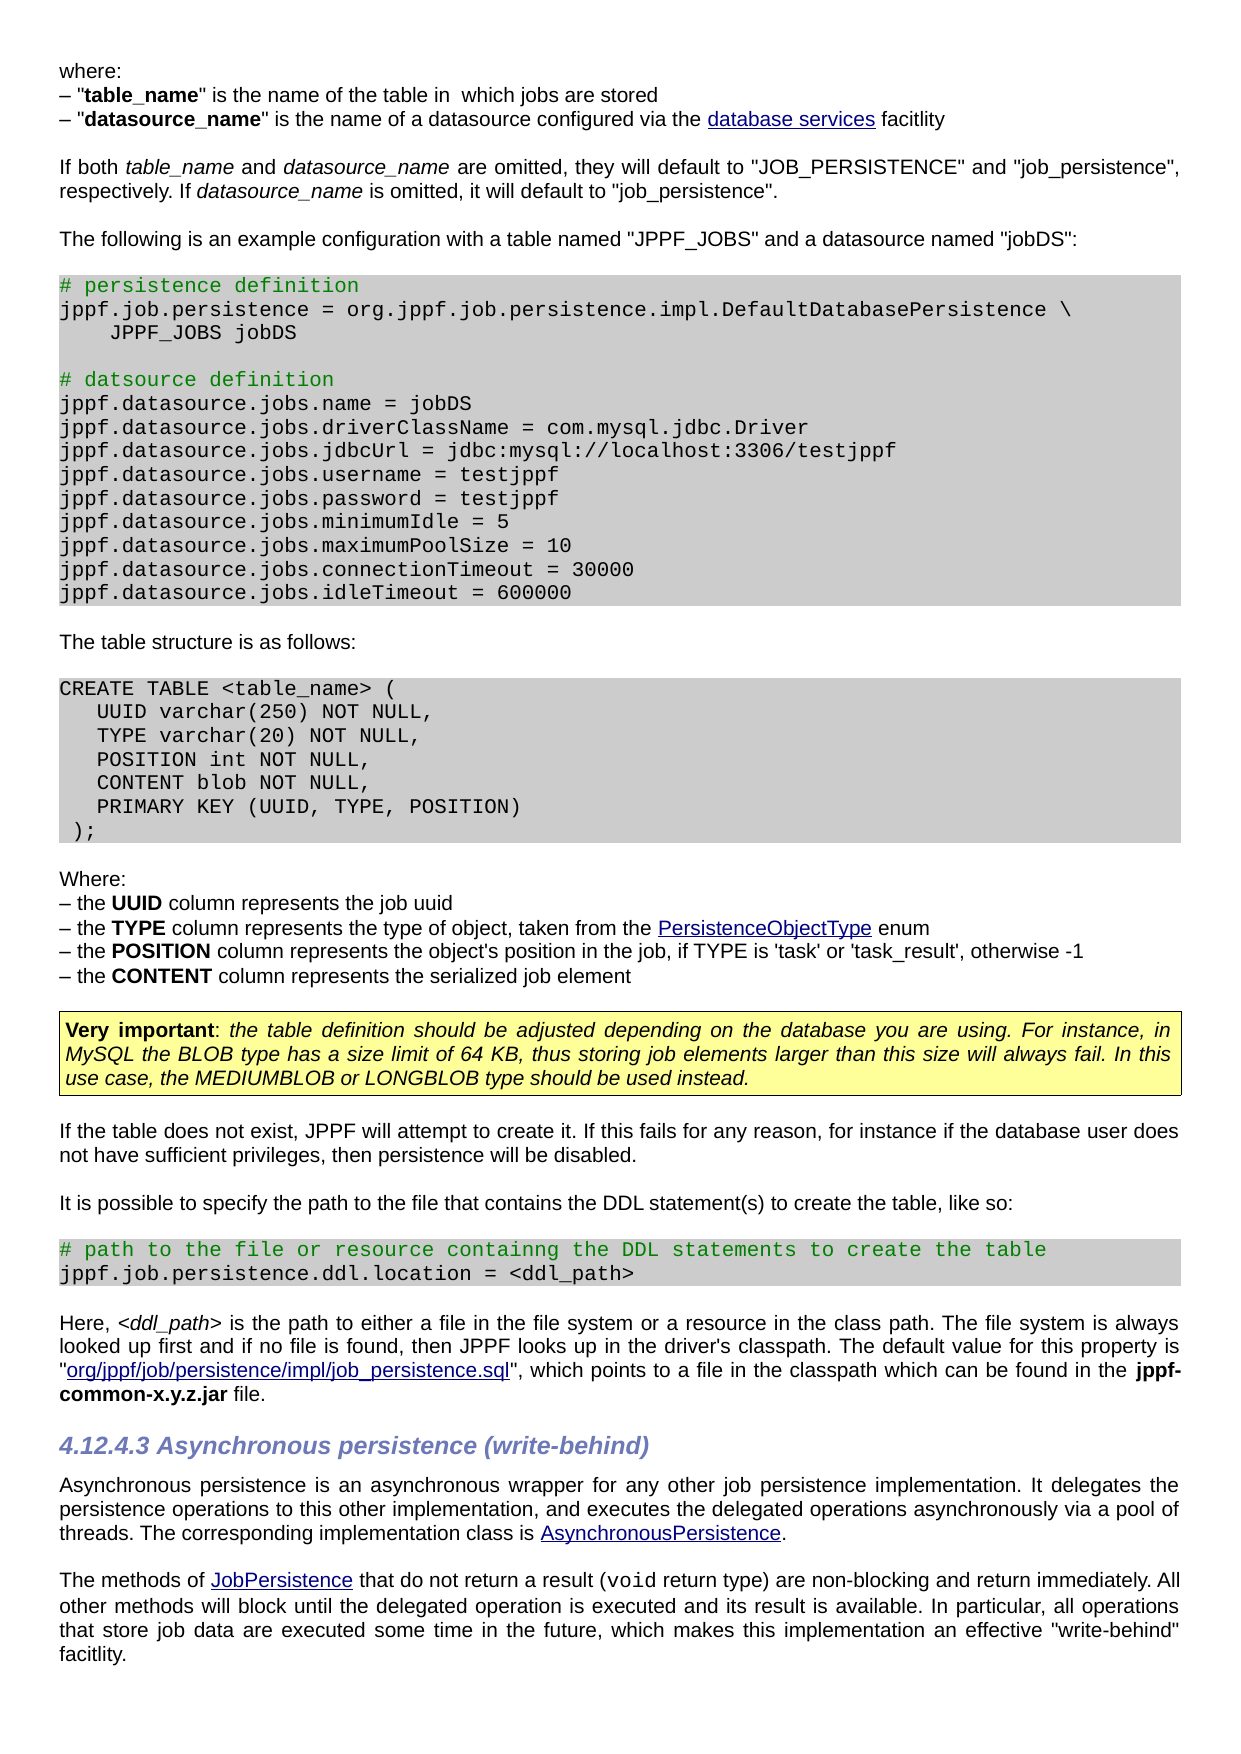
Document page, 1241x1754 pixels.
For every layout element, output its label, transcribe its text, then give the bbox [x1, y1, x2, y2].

list the CONTENT column represents the serialized job element [59, 963, 1181, 987]
list the UUID column represents the job uuid [59, 891, 1181, 915]
text jppf.datasource.jobs.maximumPoolSize = 10 [59, 535, 1181, 559]
text CREATE TABLE <table_name> ( [59, 678, 1181, 701]
list "table_name" is the name of the table in which jobs are stored [59, 83, 1181, 107]
text PRIMARY KEY (UUID, TYPE, POSITION) [59, 796, 1181, 820]
text jppf.datasource.jobs.jdbcUrl = jdbc:mysql://localhost:3306/testjppf [59, 440, 1181, 464]
text TYPE varchar(20) NOT NULL, [59, 725, 1181, 749]
text jppf.datasource.jobs.idleTimeout = 600000 [59, 582, 1181, 606]
list the TYPE column represents the type of object, taken from the PersistenceObjectType enum [59, 915, 1181, 939]
text jppf.job.persistence.ddl.location = <ddl_path> [59, 1263, 1181, 1286]
text jppf.datasource.jobs.username = testjppf [59, 464, 1181, 488]
text The methods of JobPersistence that do not return a result (void return type) are non-blocking and return immediately. All other methods will block until the delegated operation is executed and its result is available. In particular, all operations that store job data are executed some time in the future, which makes this implementation an effective "write-behind" facitlity. [59, 1568, 1181, 1666]
text Asynchronous persistence is an asynchronous wrapper for any other job persistence implementation. It delegates the persistence operations to this other implementation, and executes the delegated operations asynchronously via a pool of threads. The corresponding implementation class is AsynchronousPersistence. [59, 1472, 1181, 1544]
text Where: [59, 867, 1181, 891]
text The following is an example configuration with a table named "JPPF_JOBS" and a datasource named "jobDS": [59, 227, 1181, 251]
text POSITION int NOT NULL, [59, 749, 1181, 772]
text CONTENT blob NOT NULL, [59, 772, 1181, 796]
text jppf.datasource.jobs.driverClassName = com.mysql.jdbc.Driver [59, 417, 1181, 440]
list the POSITION column represents the object's position in the job, if TYPE is 'task' or 'task_result', otherwise -1 [59, 939, 1181, 963]
list "datasource_name" is the name of a datasource configured via the database services facitlity [59, 107, 1181, 131]
text If both table_name and datasource_name are omitted, they will default to "JOB_PERSISTENCE" and "job_persistence", respectively. If datasource_name is omitted, it will default to "job_persistence". [59, 155, 1181, 203]
subtitle Asynchronous persistence (write-behind) [59, 1431, 1181, 1460]
text JPPF_JOBS jobDS [59, 322, 1181, 346]
text UUID varchar(250) NOT NULL, [59, 701, 1181, 725]
text Here, <ddl_path> is the path to either a file in the file system or a resource in the class path. The file system is always looked up first and if no file is found, then JPPF looks up in the driver's classpath. The default value for this property is "org/jppf/job/persistence/impl/job_persistence.sql", which points to a file in the classpath which can be found in the jppf-common-x.y.z.jar file. [59, 1310, 1181, 1406]
text jppf.datasource.jobs.password = testjppf [59, 488, 1181, 511]
text jppf.job.persistence = org.jppf.job.persistence.impl.DefaultDatabasePersistence \ [59, 298, 1181, 322]
text If the table does not exist, JPPF will attempt to create it. If this fails for any reason, for instance if the database user does not have sufficient privileges, then persistence will be disabled. [59, 1119, 1181, 1167]
text It is possible to specify the path to the file that contains the DDL statement(s) to create the table, like so: [59, 1191, 1181, 1215]
text Very important: the table definition should be adjusted depending on the database you are using. For instance, in MySQL the BLOB type has a size limit of 64 KB, thus storing job elements larger than this size will always fail. In this use case, the MEDIUMBLOB or LONGBLOB type should be used instead. [60, 1012, 1181, 1095]
text jppf.datasource.jobs.minimumIdle = 5 [59, 511, 1181, 535]
text The table structure is as follows: [59, 630, 1181, 654]
text # datsource definition [59, 369, 1181, 393]
text where: [59, 59, 1181, 83]
text jppf.datasource.jobs.name = jobDS [59, 393, 1181, 417]
text jppf.datasource.jobs.connectionTimeout = 30000 [59, 559, 1181, 582]
text ); [59, 820, 1181, 843]
text # persistence definition [59, 275, 1181, 298]
text # path to the file or resource containng the DDL statements to create the table [59, 1239, 1181, 1263]
